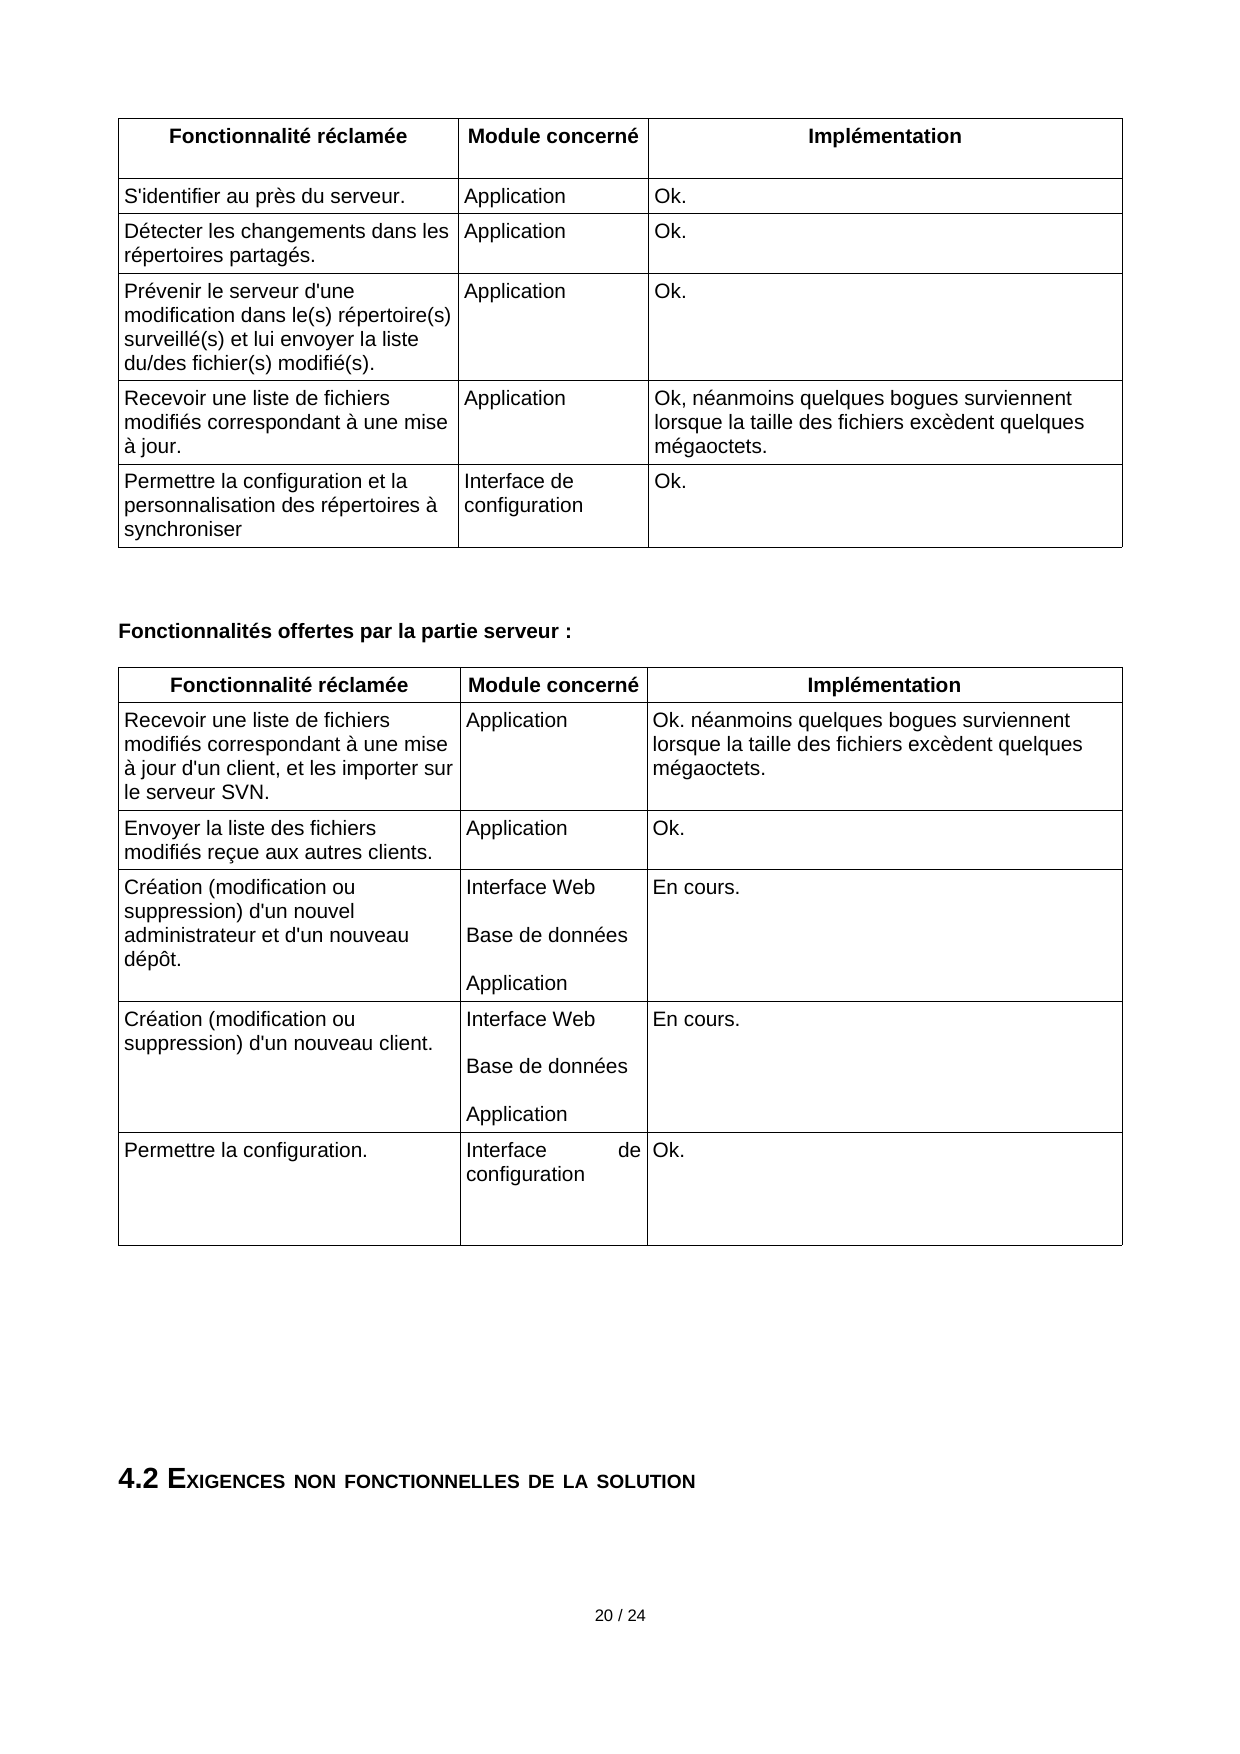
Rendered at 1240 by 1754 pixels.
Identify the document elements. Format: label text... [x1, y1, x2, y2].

table_cell Détecter les changements dans les répertoires partagés. [119, 214, 458, 273]
table_cell Permettre la configuration et la personnalisation des répertoires à synchroniser [119, 465, 458, 547]
table_cell En cours. [648, 1002, 1122, 1132]
subtitle Exigences non fonctionnelles de la solution [118, 1461, 1121, 1494]
table_cell Application [459, 274, 648, 380]
table_cell En cours. [648, 870, 1122, 1001]
table_cell Ok. [648, 811, 1122, 869]
table_cell Création (modification ou suppression) d'un nouvel administrateur et d'un nouveau dépôt. [119, 870, 460, 1001]
table_cell Ok. [649, 214, 1122, 273]
table_cell Envoyer la liste des fichiers modifiés reçue aux autres clients. [119, 811, 460, 869]
table_cell Ok. [649, 274, 1122, 380]
table_header Implémentation [648, 668, 1122, 702]
table_cell Permettre la configuration. [119, 1133, 460, 1245]
table_cell Application [459, 381, 648, 463]
table_cell Interface de configuration [461, 1133, 647, 1245]
table_cell Recevoir une liste de fichiers modifiés correspondant à une mise à jour d'un client, et les importer sur le serveur SVN. [119, 703, 460, 810]
table_cell Application [459, 214, 648, 273]
table_cell Application [461, 703, 647, 810]
table_cell Ok. [649, 179, 1122, 213]
table_cell Application [459, 179, 648, 213]
table_cell Prévenir le serveur d'une modification dans le(s) répertoire(s) surveillé(s) et lui envoyer la liste du/des fichier(s) modifié(s). [119, 274, 458, 380]
table_cell S'identifier au près du serveur. [119, 179, 458, 213]
table_cell Ok. néanmoins quelques bogues surviennent lorsque la taille des fichiers excèdent quelques mégaoctets. [648, 703, 1122, 810]
table_cell Ok, néanmoins quelques bogues surviennent lorsque la taille des fichiers excèdent quelques mégaoctets. [649, 381, 1122, 463]
table_cell Ok. [648, 1133, 1122, 1245]
table_cell Interface Web Base de données Application [461, 870, 647, 1001]
table_cell Interface de configuration [459, 465, 648, 547]
table_cell Application [461, 811, 647, 869]
table_cell Interface Web Base de données Application [461, 1002, 647, 1132]
table_header Module concerné [459, 119, 648, 178]
table_header Fonctionnalité réclamée [119, 668, 460, 702]
table_header Implémentation [649, 119, 1122, 178]
table_header Fonctionnalité réclamée [119, 119, 458, 178]
table_cell Recevoir une liste de fichiers modifiés correspondant à une mise à jour. [119, 381, 458, 463]
table_cell Création (modification ou suppression) d'un nouveau client. [119, 1002, 460, 1132]
table_cell Ok. [649, 465, 1122, 547]
table_header Module concerné [461, 668, 647, 702]
text Fonctionnalités offertes par la partie serveur : [118, 619, 1121, 643]
